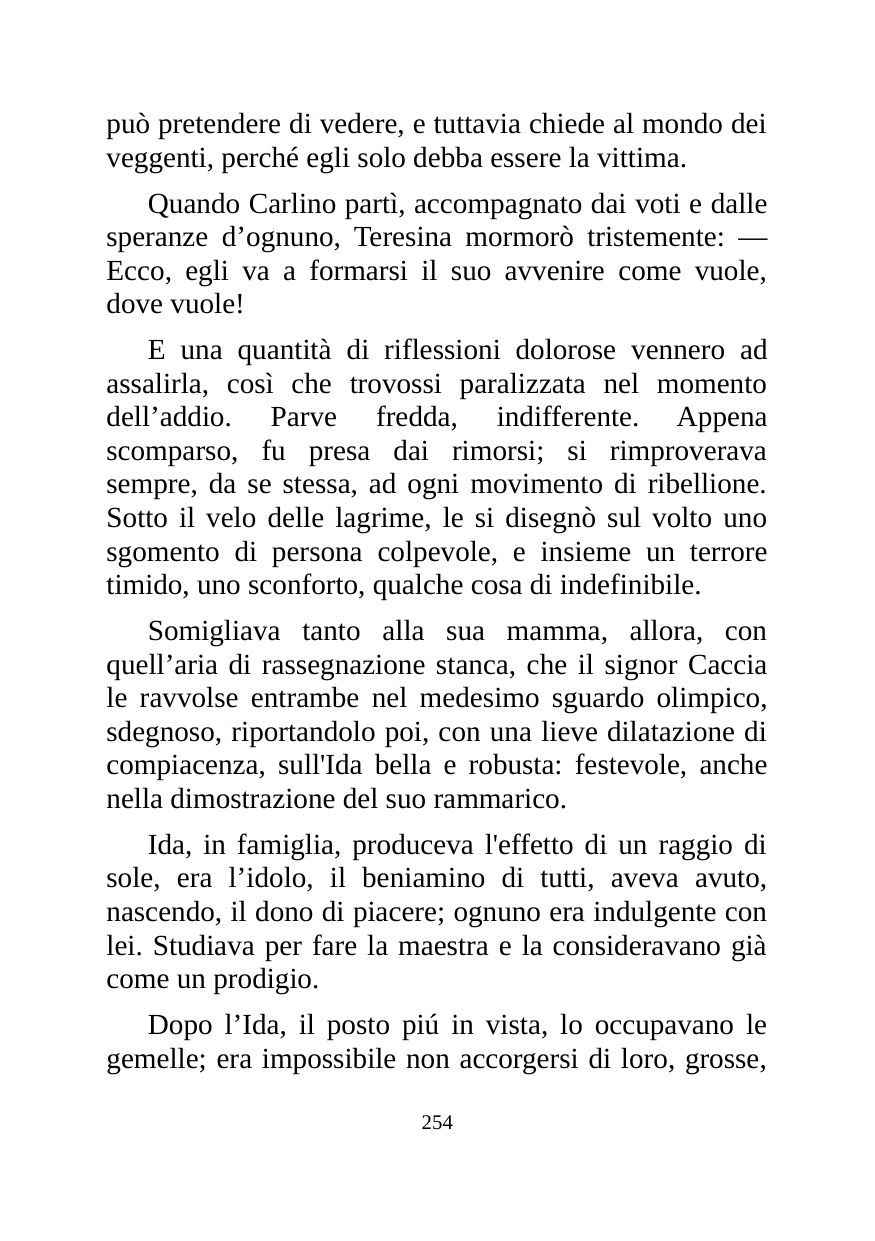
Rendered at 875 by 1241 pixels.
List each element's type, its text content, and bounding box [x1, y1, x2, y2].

text Quando Carlino partì, accompagnato dai voti e dalle speranze d’ognuno, Teresina mormorò tristemente: — Ecco, egli va a formarsi il suo avvenire come vuole, dove vuole! [106, 186, 768, 320]
text può pretendere di vedere, e tuttavia chiede al mondo dei veggenti, perché egli solo debba essere la vittima. [106, 106, 768, 173]
text Ida, in famiglia, produceva l'effetto di un raggio di sole, era l’idolo, il beniamino di tutti, aveva avuto, nascendo, il dono di piacere; ognuno era indulgente con lei. Studiava per fare la maestra e la consideravano già come un prodigio. [106, 827, 768, 995]
text Somigliava tanto alla sua mamma, allora, con quell’aria di rassegnazione stanca, che il signor Caccia le ravvolse entrambe nel medesimo sguardo olimpico, sdegnoso, riportandolo poi, con una lieve dilatazione di compiacenza, sull'Ida bella e robusta: festevole, anche nella dimostrazione del suo rammarico. [106, 613, 768, 814]
text Dopo l’Ida, il posto piú in vista, lo occupavano le gemelle; era impossibile non accorgersi di loro, grosse, [106, 1007, 768, 1074]
text E una quantità di riflessioni dolorose vennero ad assalirla, così che trovossi paralizzata nel momento dell’addio. Parve fredda, indifferente. Appena scomparso, fu presa dai rimorsi; si rimproverava sempre, da se stessa, ad ogni movimento di ribellione. Sotto il velo delle lagrime, le si disegnò sul volto uno sgomento di persona colpevole, e insieme un terrore timido, uno sconforto, qualche cosa di indefinibile. [106, 332, 768, 601]
